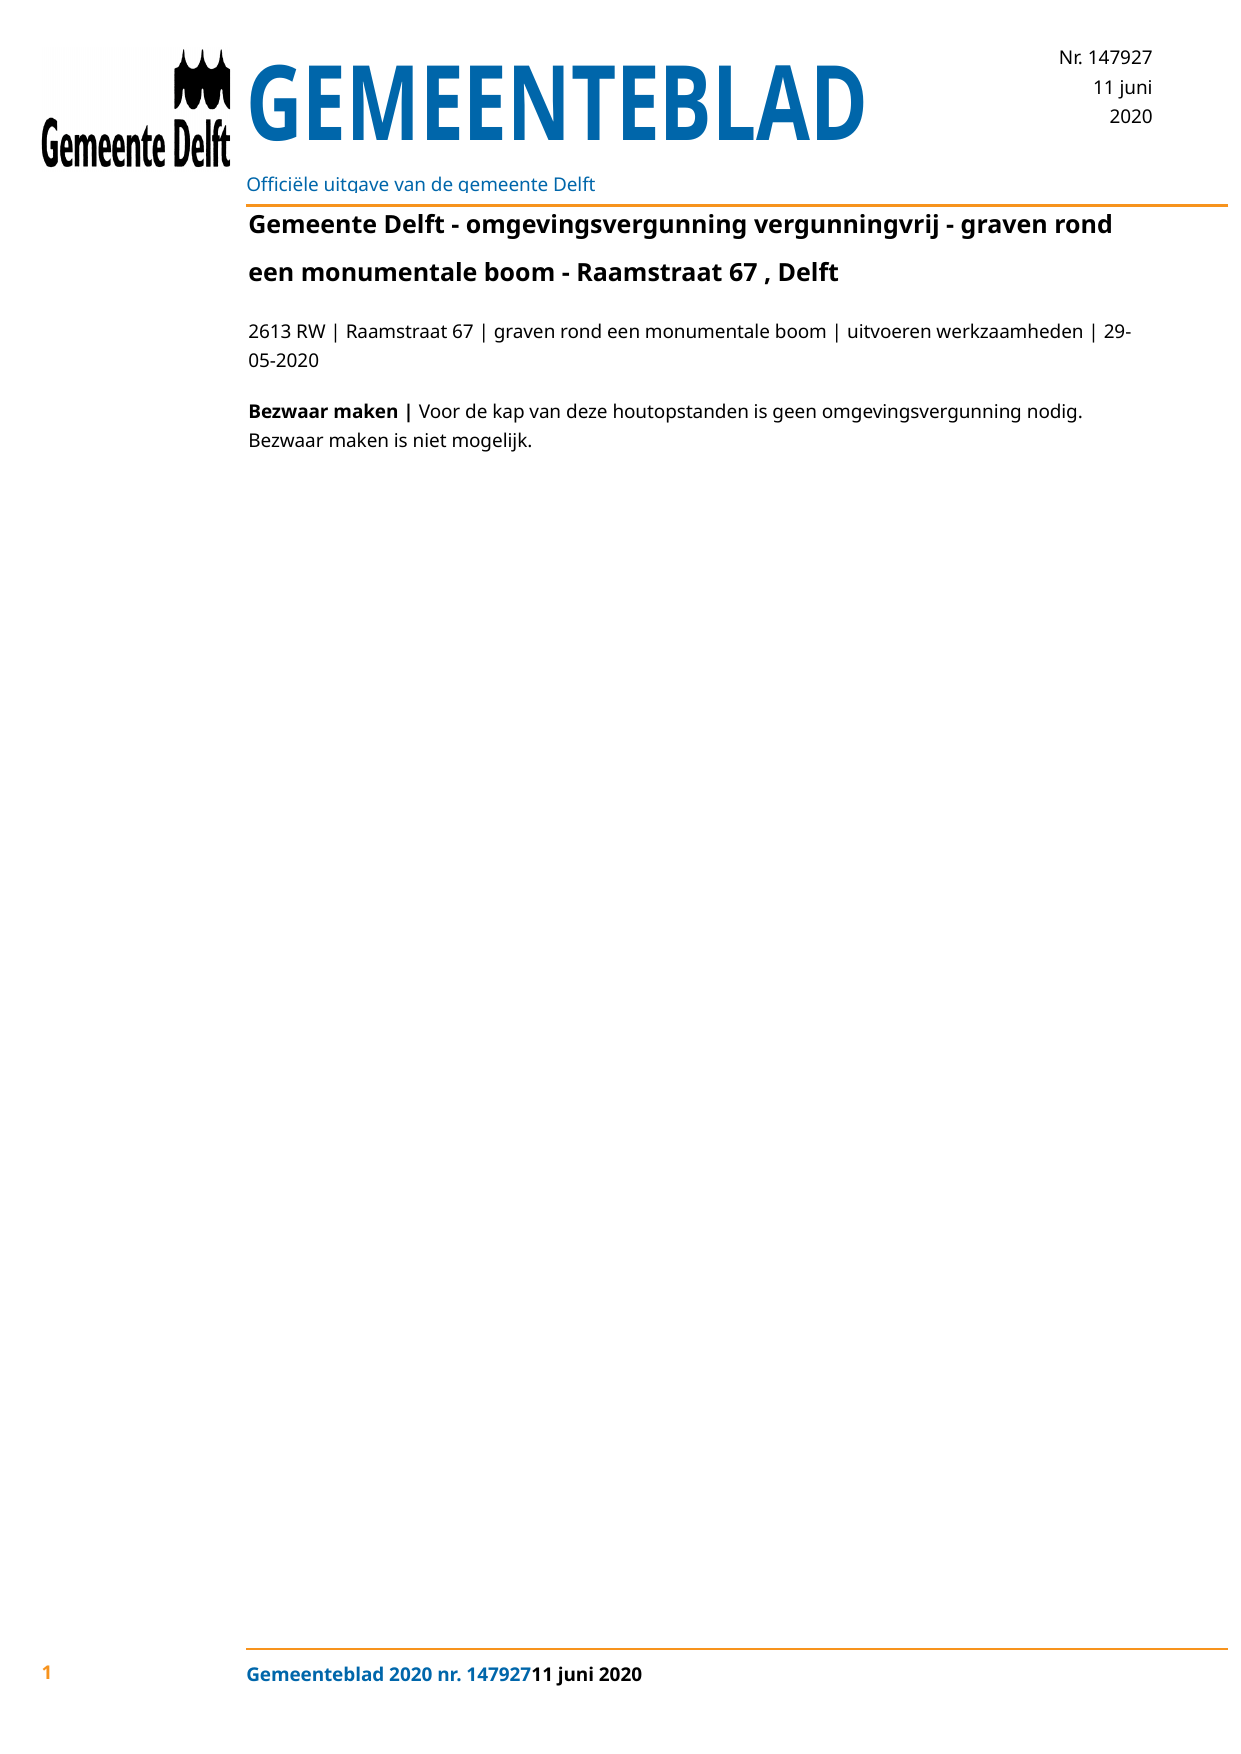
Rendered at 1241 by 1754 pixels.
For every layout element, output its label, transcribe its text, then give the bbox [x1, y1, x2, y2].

text 2613 RW | Raamstraat 67 | graven rond een monumentale boom | uitvoeren werkzaamheden | 29-05-2020 [248, 318, 1152, 373]
picture [41, 47, 231, 172]
text Bezwaar maken | Voor de kap van deze houtopstanden is geen omgevingsvergunning nodig. Bezwaar maken is niet mogelijk. [248, 398, 1152, 453]
text Gemeente Delft - omgevingsvergunning vergunningvrij - graven rond een monumentale boom - Raamstraat 67 , Delft [248, 207, 1152, 288]
